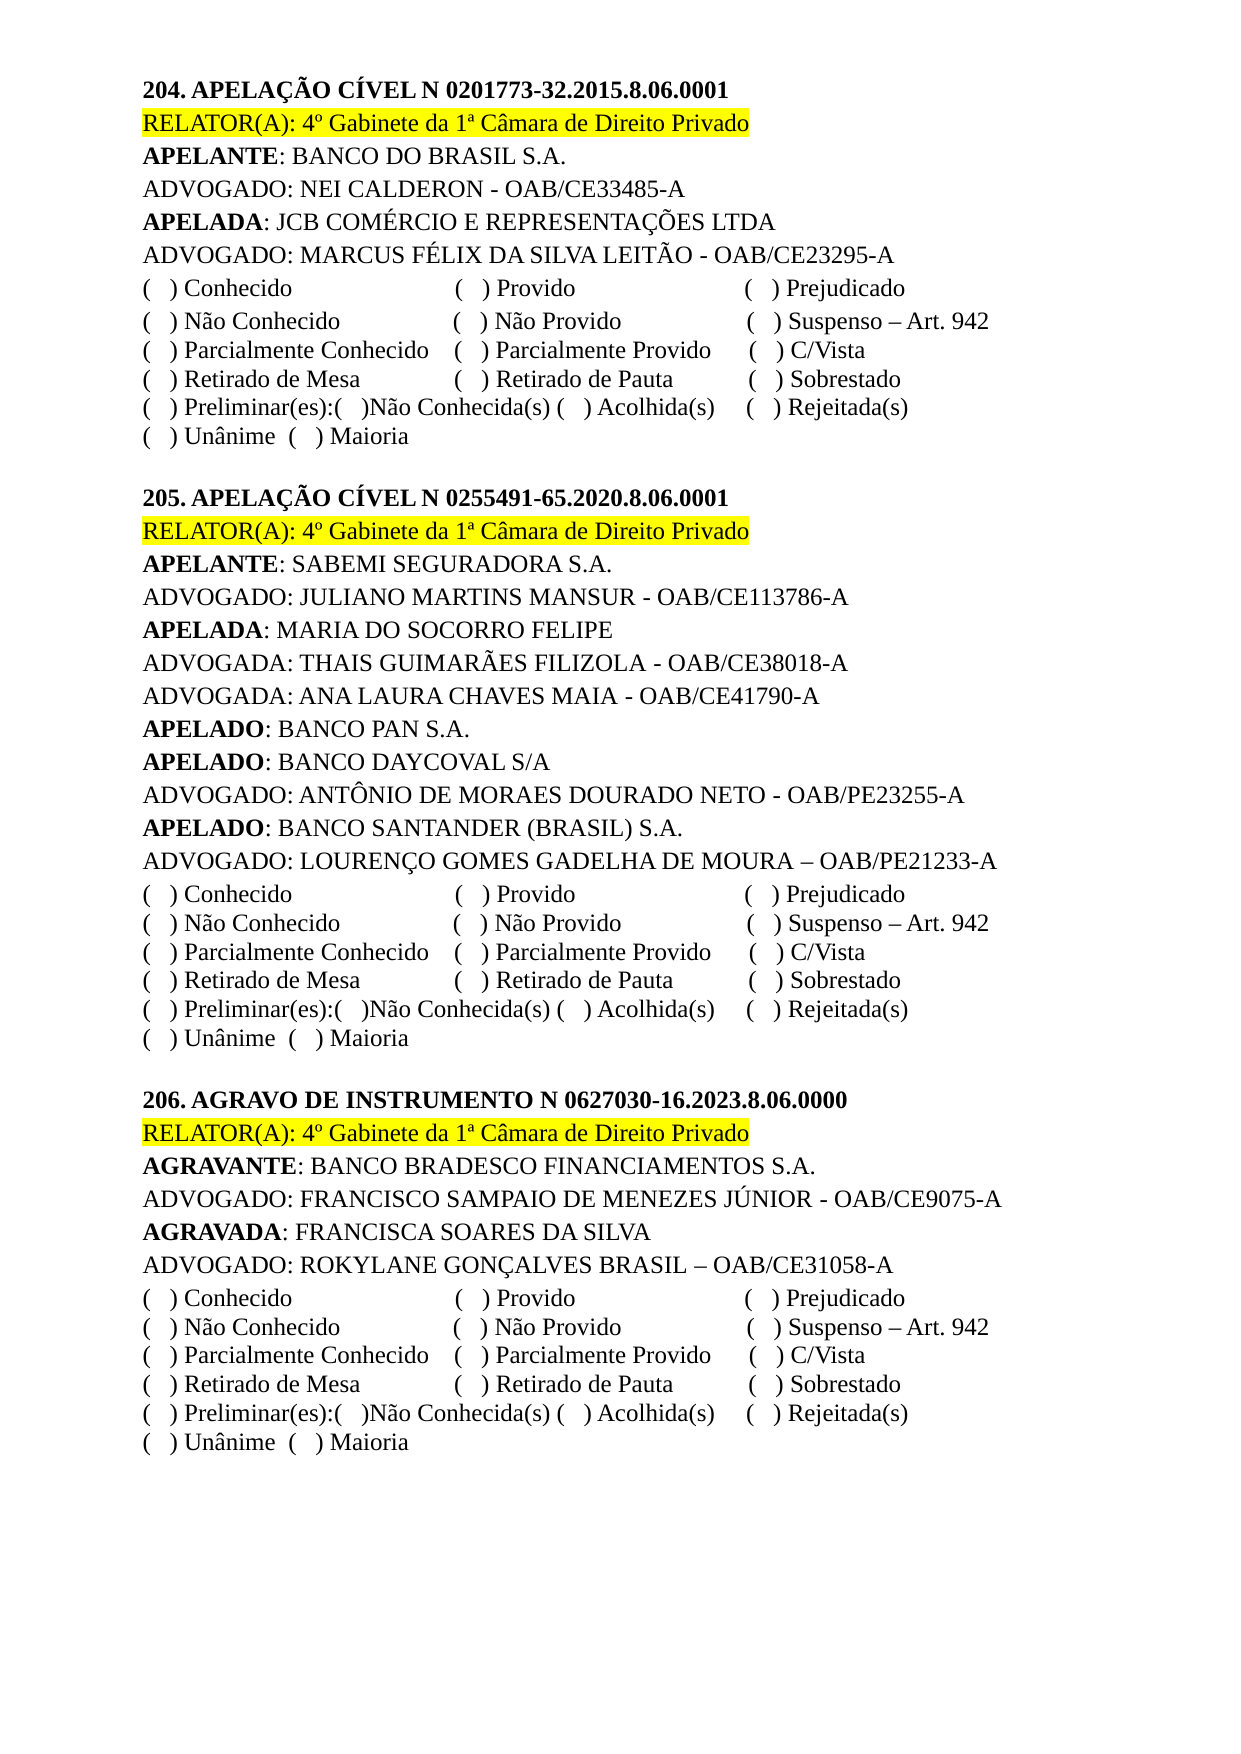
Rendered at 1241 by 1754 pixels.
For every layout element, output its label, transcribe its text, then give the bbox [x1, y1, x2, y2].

text 205. APELAÇÃO CÍVEL N 0255491-65.2020.8.06.0001 RELATOR(A): 4º Gabinete da 1ª Câmara de Direito Privado APELANTE: SABEMI SEGURADORA S.A. ADVOGADO: JULIANO MARTINS MANSUR - OAB/CE113786-A APELADA: MARIA DO SOCORRO FELIPE ADVOGADA: THAIS GUIMARÃES FILIZOLA - OAB/CE38018-A ADVOGADA: ANA LAURA CHAVES MAIA - OAB/CE41790-A APELADO: BANCO PAN S.A. APELADO: BANCO DAYCOVAL S/A ADVOGADO: ANTÔNIO DE MORAES DOURADO NETO - OAB/PE23255-A APELADO: BANCO SANTANDER (BRASIL) S.A. ADVOGADO: LOURENÇO GOMES GADELHA DE MOURA – OAB/PE21233-A [142, 450, 1141, 875]
text ( ) Retirado de Mesa ( ) Retirado de Pauta ( ) Sobrestado [142, 1369, 1158, 1398]
text ( ) Unânime ( ) Maioria [142, 1427, 1158, 1455]
text ( ) Retirado de Mesa ( ) Retirado de Pauta ( ) Sobrestado [142, 965, 1158, 994]
text ( ) Não Conhecido ( ) Não Provido ( ) Suspenso – Art. 942 [142, 908, 1158, 937]
text 206. AGRAVO DE INSTRUMENTO N 0627030-16.2023.8.06.0000 RELATOR(A): 4º Gabinete da 1ª Câmara de Direito Privado AGRAVANTE: BANCO BRADESCO FINANCIAMENTOS S.A. ADVOGADO: FRANCISCO SAMPAIO DE MENEZES JÚNIOR - OAB/CE9075-A AGRAVADA: FRANCISCA SOARES DA SILVA ADVOGADO: ROKYLANE GONÇALVES BRASIL – OAB/CE31058-A [142, 1052, 1141, 1278]
text ( ) Unânime ( ) Maioria [142, 1023, 1158, 1052]
text ( ) Retirado de Mesa ( ) Retirado de Pauta ( ) Sobrestado [142, 364, 1158, 392]
text ( ) Não Conhecido ( ) Não Provido ( ) Suspenso – Art. 942 [142, 1312, 1158, 1340]
text ( ) Preliminar(es):( )Não Conhecida(s) ( ) Acolhida(s) ( ) Rejeitada(s) [142, 392, 1158, 421]
text ( ) Preliminar(es):( )Não Conhecida(s) ( ) Acolhida(s) ( ) Rejeitada(s) [142, 994, 1158, 1023]
text ( ) Unânime ( ) Maioria [142, 421, 1158, 450]
text ( ) Parcialmente Conhecido ( ) Parcialmente Provido ( ) C/Vista [142, 937, 1158, 965]
text 204. APELAÇÃO CÍVEL N 0201773-32.2015.8.06.0001 RELATOR(A): 4º Gabinete da 1ª Câmara de Direito Privado APELANTE: BANCO DO BRASIL S.A. ADVOGADO: NEI CALDERON - OAB/CE33485-A APELADA: JCB COMÉRCIO E REPRESENTAÇÕES LTDA ADVOGADO: MARCUS FÉLIX DA SILVA LEITÃO - OAB/CE23295-A ( ) Conhecido ( ) Provido ( ) Prejudicado [142, 75, 1141, 302]
text ( ) Conhecido ( ) Provido ( ) Prejudicado [142, 879, 1141, 908]
text ( ) Parcialmente Conhecido ( ) Parcialmente Provido ( ) C/Vista [142, 1340, 1158, 1369]
text ( ) Parcialmente Conhecido ( ) Parcialmente Provido ( ) C/Vista [142, 335, 1158, 364]
text ( ) Conhecido ( ) Provido ( ) Prejudicado [142, 1283, 1141, 1312]
text ( ) Não Conhecido ( ) Não Provido ( ) Suspenso – Art. 942 [142, 306, 1158, 335]
text ( ) Preliminar(es):( )Não Conhecida(s) ( ) Acolhida(s) ( ) Rejeitada(s) [142, 1398, 1158, 1427]
